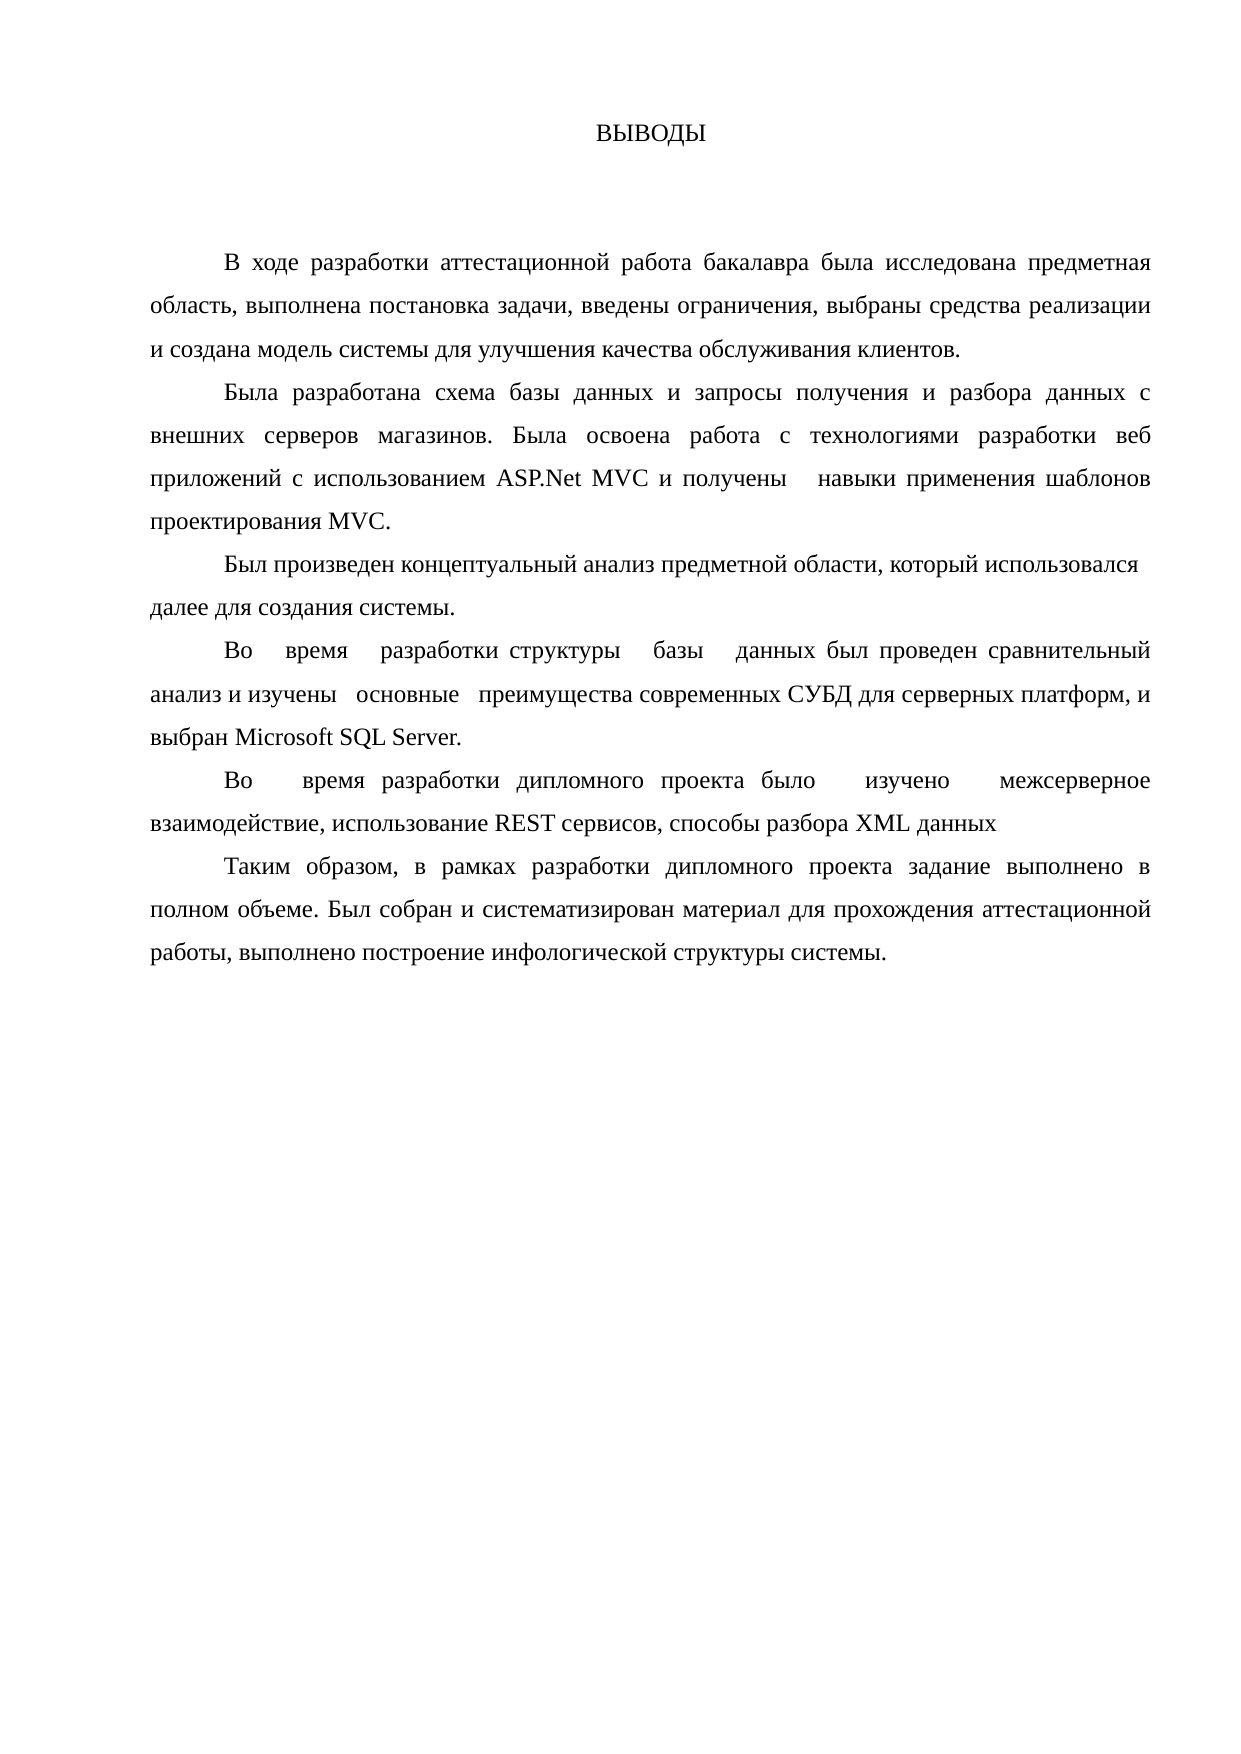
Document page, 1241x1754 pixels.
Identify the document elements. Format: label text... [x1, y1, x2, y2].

text Была разработана схема базы данных и запросы получения и разбора данных с внешних серверов магазинов. Была освоена работа с технологиями разработки веб приложений с использованием ASP.Net MVC и получены навыки применения шаблонов проектирования MVС. [150, 377, 1152, 535]
text В ходе разработки аттестационной работа бакалавра была исследована предметная область, выполнена постановка задачи, введены ограничения, выбраны средства реализации и создана модель системы для улучшения качества обслуживания клиентов. [150, 247, 1152, 362]
text ВЫВОДЫ [150, 118, 1152, 147]
text Во время разработки дипломного проекта было изучено межсерверное взаимодействие, использование REST сервисов, способы разбора XML данных [150, 765, 1152, 837]
text Таким образом, в рамках разработки дипломного проекта задание выполнено в полном объеме. Был собран и систематизирован материал для прохождения аттестационной работы, выполнено построение инфологической структуры системы. [150, 851, 1152, 966]
text Был произведен концептуальный анализ предметной области, который использовался [150, 549, 1152, 578]
text далее для создания системы. [150, 592, 1152, 621]
text Во время разработки структуры базы данных был проведен сравнительный анализ и изучены основные преимущества современных СУБД для серверных платформ, и выбран Microsoft SQL Server. [150, 636, 1152, 751]
